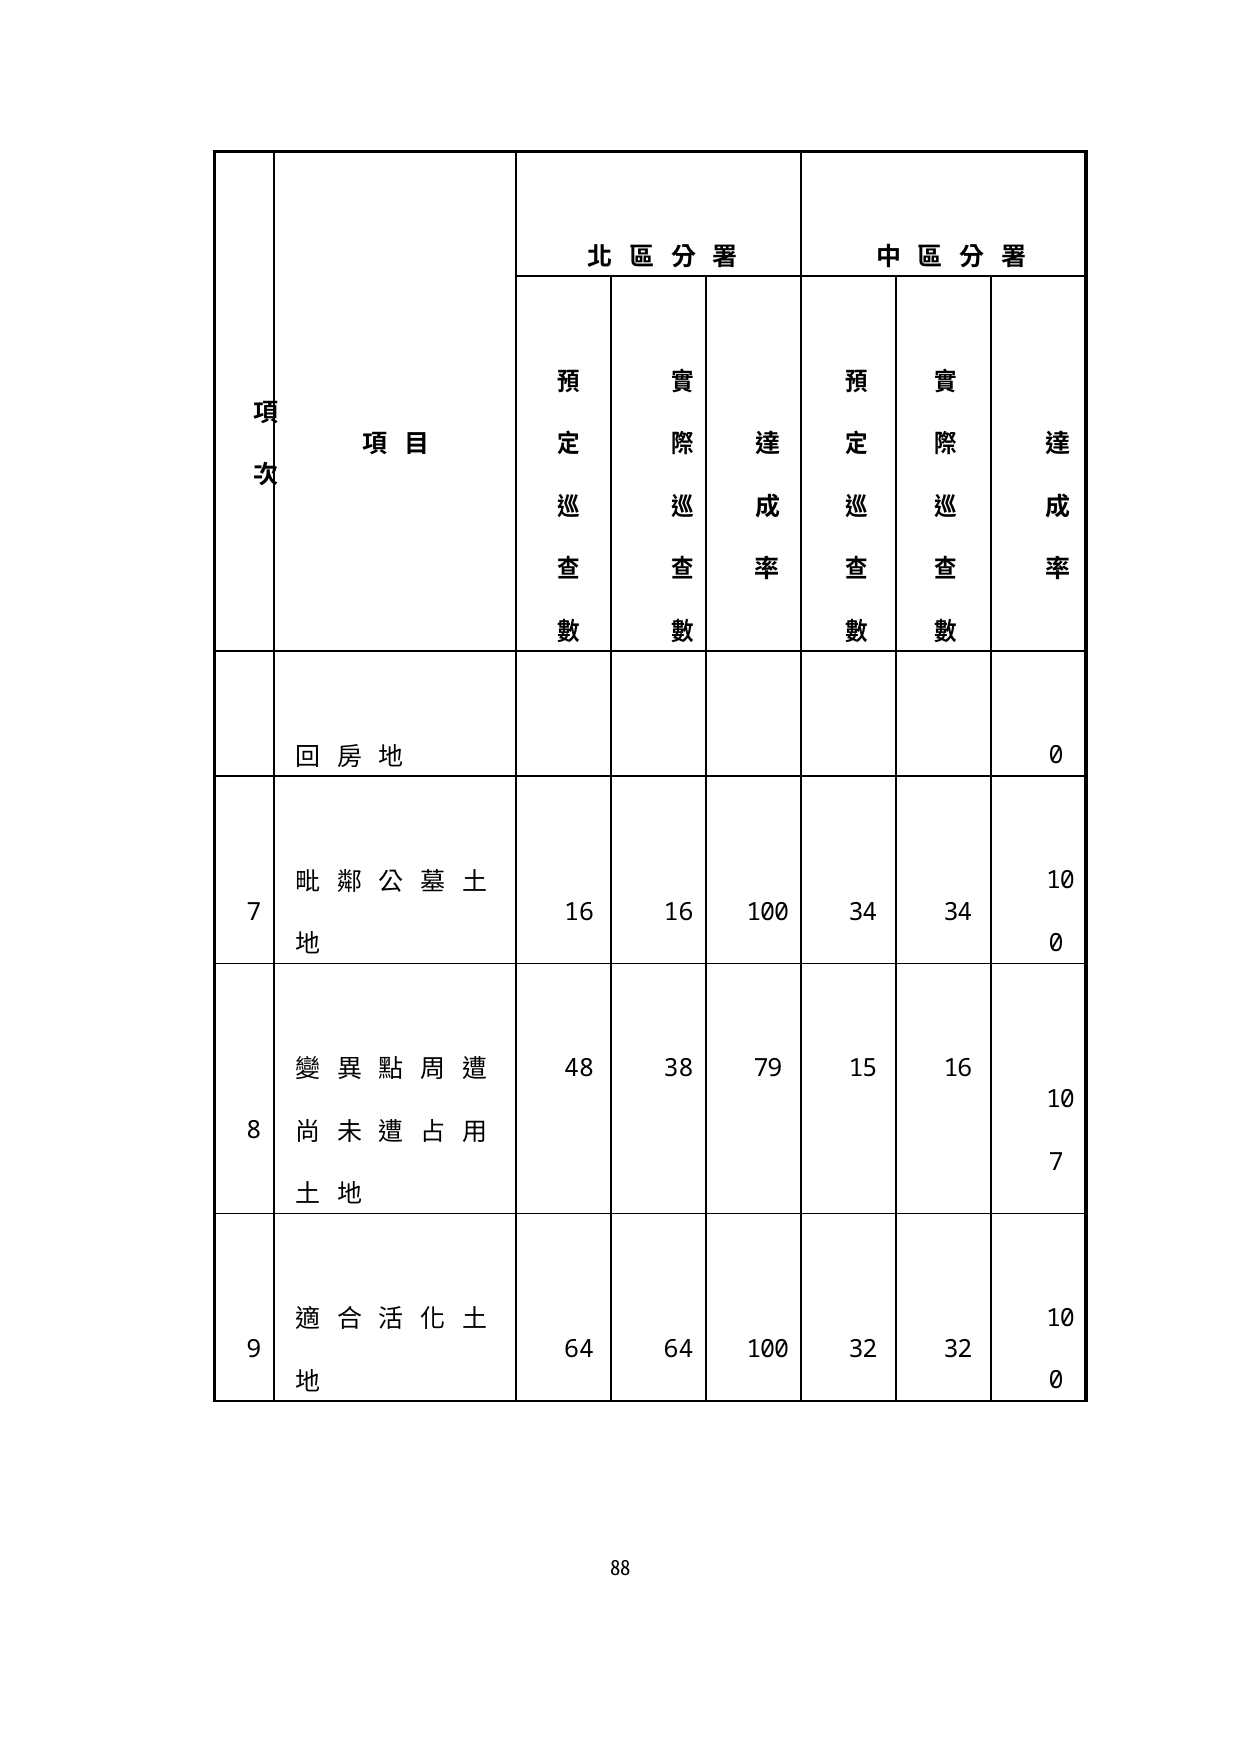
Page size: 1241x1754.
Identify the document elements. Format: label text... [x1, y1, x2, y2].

table_cell 毗鄰公墓土地 [275, 777, 515, 962]
table_cell 達成率 [992, 277, 1084, 650]
table_cell 0 [992, 652, 1084, 775]
table_cell 48 [517, 964, 610, 1212]
table_cell 16 [897, 964, 990, 1212]
table_cell 預定巡查數 [802, 277, 895, 650]
table_cell 100 [992, 777, 1084, 962]
table_cell 7 [216, 777, 273, 962]
table_cell 16 [612, 777, 705, 962]
table_cell 38 [612, 964, 705, 1212]
table_header 項次 [216, 153, 273, 650]
table_cell 15 [802, 964, 895, 1212]
table_cell 變異點周遭尚未遭占用土地 [275, 964, 515, 1212]
table_cell 34 [802, 777, 895, 962]
table_cell 達成率 [707, 277, 800, 650]
table_header 項目 [275, 153, 515, 650]
table_cell 100 [992, 1214, 1084, 1400]
table_cell 回房地 [275, 652, 515, 775]
table_cell 16 [517, 777, 610, 962]
table_cell 64 [612, 1214, 705, 1400]
table_cell 實際巡查數 [897, 277, 990, 650]
table_header 中區分署 [802, 153, 1084, 275]
table_cell 64 [517, 1214, 610, 1400]
table_cell [517, 652, 610, 775]
table_cell 8 [216, 964, 273, 1212]
table_cell 100 [707, 1214, 800, 1400]
table_cell [707, 652, 800, 775]
table_cell [802, 652, 895, 775]
table_cell 實際巡查數 [612, 277, 705, 650]
table_cell 34 [897, 777, 990, 962]
table_cell 79 [707, 964, 800, 1212]
table_header 北區分署 [517, 153, 800, 275]
table_cell [612, 652, 705, 775]
table_cell 預定巡查數 [517, 277, 610, 650]
table_cell 100 [707, 777, 800, 962]
table_cell 適合活化土地 [275, 1214, 515, 1400]
table_cell 107 [992, 964, 1084, 1212]
table_cell 9 [216, 1214, 273, 1400]
table_cell 32 [802, 1214, 895, 1400]
table_cell [897, 652, 990, 775]
table_cell [216, 652, 273, 775]
table_cell 32 [897, 1214, 990, 1400]
